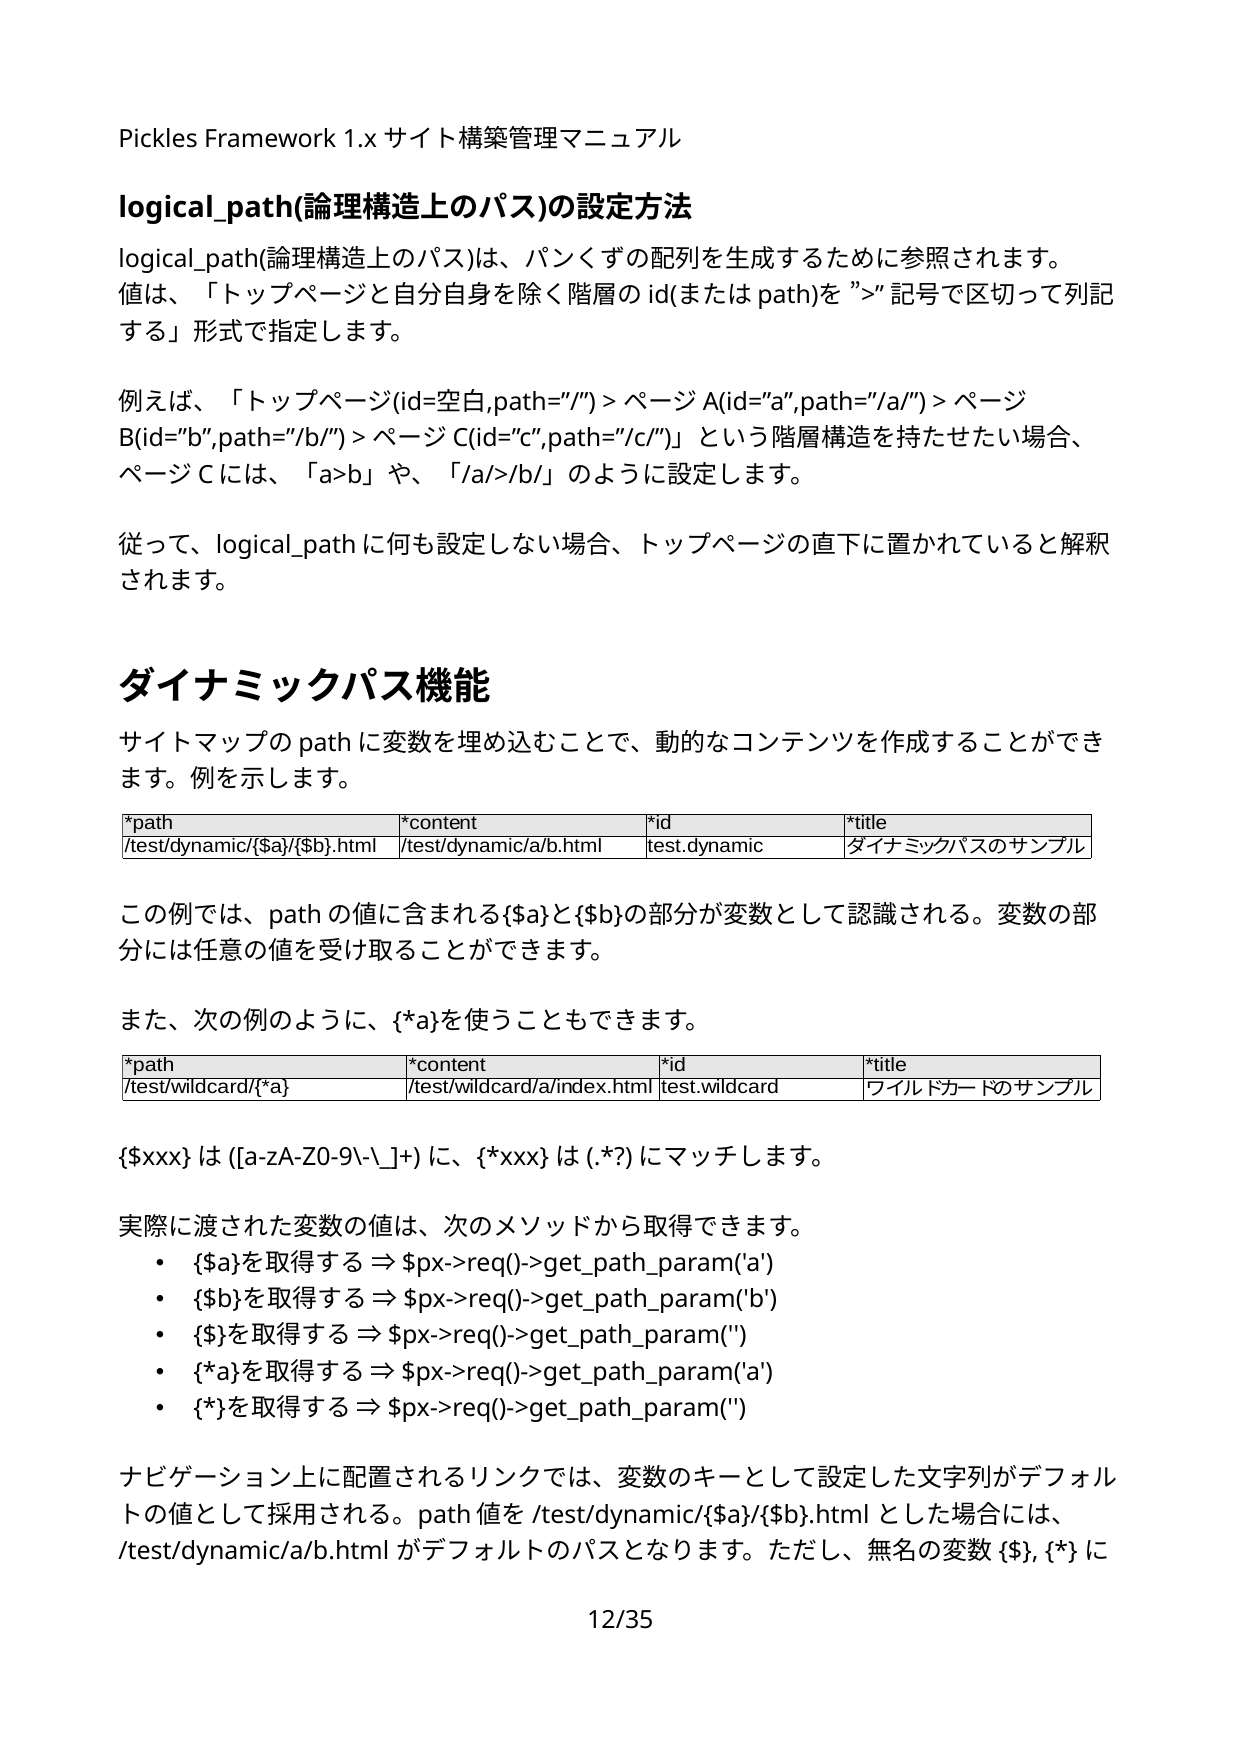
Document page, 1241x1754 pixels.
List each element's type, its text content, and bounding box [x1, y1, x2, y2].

text {$xxx} は ([a-zA-Z0-9\-\_]+) に、{*xxx} は (.*?) にマッチします。 [118, 1136, 1122, 1172]
list {$a}を取得する ⇒ $px->req()->get_path_param('a') [156, 1242, 1122, 1279]
list {*}を取得する ⇒ $px->req()->get_path_param('') [156, 1387, 1122, 1424]
text この例では、pathの値に含まれる{$a}と{$b}の部分が変数として認識される。変数の部分には任意の値を受け取ることができます。 [118, 894, 1122, 967]
text 従って、logical_pathに何も設定しない場合、トップページの直下に置かれていると解釈されます。 [118, 524, 1122, 597]
text logical_path(論理構造上のパス)は、パンくずの配列を生成するために参照されます。 [118, 239, 1122, 275]
text 実際に渡された変数の値は、次のメソッドから取得できます。 [118, 1206, 1122, 1242]
subtitle ダイナミックパス機能 [118, 656, 1122, 710]
list {$}を取得する ⇒ $px->req()->get_path_param('') [156, 1315, 1122, 1351]
text サイトマップのpathに変数を埋め込むことで、動的なコンテンツを作成することができます。例を示します。 [118, 723, 1122, 795]
text また、次の例のように、{*a}を使うこともできます。 [118, 1001, 1122, 1037]
text 値は、「トップページと自分自身を除く階層のid(またはpath)を ”>” 記号で区切って列記する」形式で指定します。 [118, 275, 1122, 347]
text 例えば、「トップページ(id=空白,path=”/”) > ページA(id=”a”,path=”/a/”) > ページB(id=”b”,path=”/b/”) > ページC(id=”c”,path=”/c/”)」という階層構造を持たせたい場合、ページCには、「a>b」や、「/a/>/b/」のように設定します。 [118, 382, 1122, 490]
list {*a}を取得する ⇒ $px->req()->get_path_param('a') [156, 1351, 1122, 1387]
list {$b}を取得する ⇒ $px->req()->get_path_param('b') [156, 1279, 1122, 1315]
text ナビゲーション上に配置されるリンクでは、変数のキーとして設定した文字列がデフォルトの値として採用される。path値を /test/dynamic/{$a}/{$b}.html とした場合には、/test/dynamic/a/b.html がデフォルトのパスとなります。ただし、無名の変数 {$}, {*} に [118, 1458, 1122, 1567]
subtitle logical_path(論理構造上のパス)の設定方法 [118, 184, 1122, 226]
